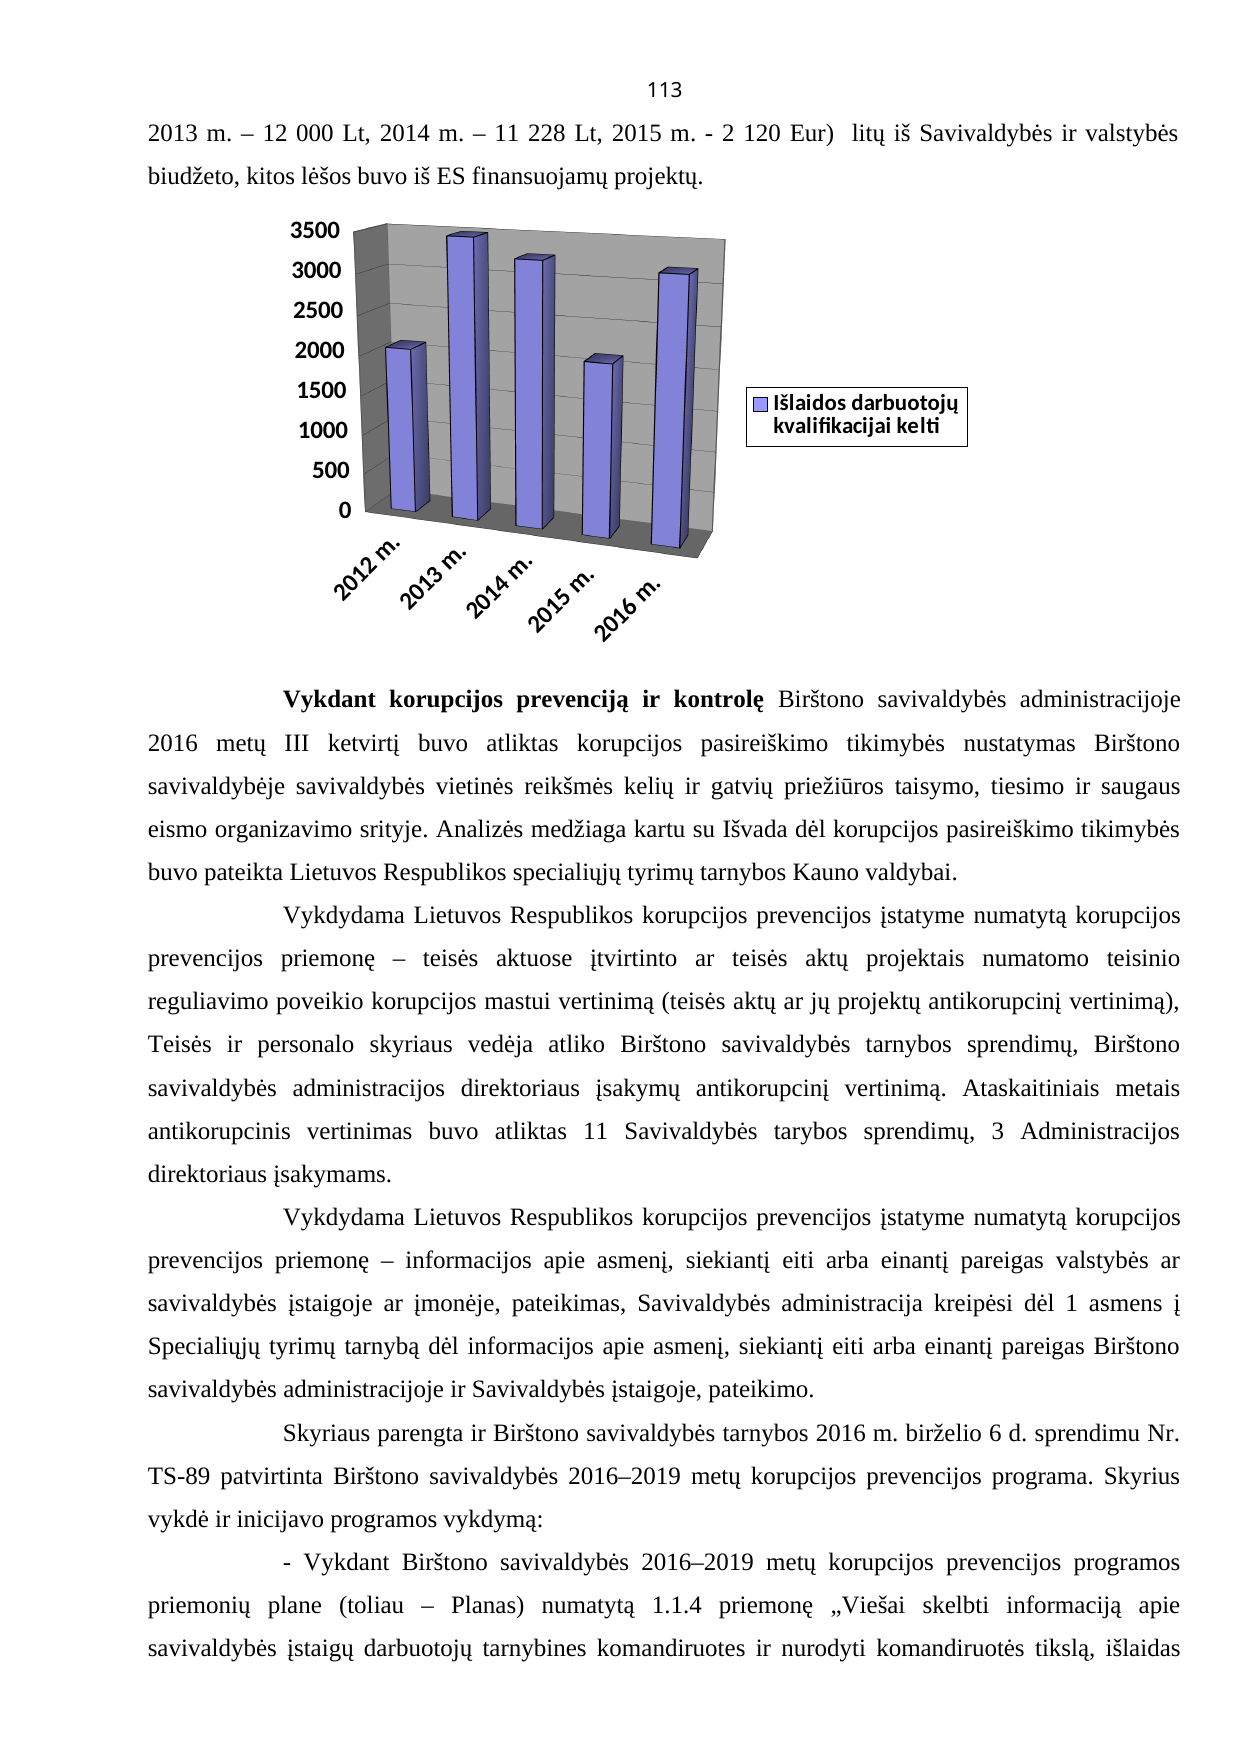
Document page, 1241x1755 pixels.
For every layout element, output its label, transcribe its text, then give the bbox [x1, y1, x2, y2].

text Vykdant korupcijos prevenciją ir kontrolę Birštono savivaldybės administracijoje 2016 metų III ketvirtį buvo atliktas korupcijos pasireiškimo tikimybės nustatymas Birštono savivaldybėje savivaldybės vietinės reikšmės kelių ir gatvių priežiūros taisymo, tiesimo ir saugaus eismo organizavimo srityje. Analizės medžiaga kartu su Išvada dėl korupcijos pasireiškimo tikimybės buvo pateikta Lietuvos Respublikos specialiųjų tyrimų tarnybos Kauno valdybai. [148, 684, 1181, 886]
text 2013 m. – 12 000 Lt, 2014 m. – 11 228 Lt, 2015 m. - 2 120 Eur) litų iš Savivaldybės ir valstybės biudžeto, kitos lėšos buvo iš ES finansuojamų projektų. [148, 118, 1181, 190]
text Vykdydama Lietuvos Respublikos korupcijos prevencijos įstatyme numatytą korupcijos prevencijos priemonę – teisės aktuose įtvirtinto ar teisės aktų projektais numatomo teisinio reguliavimo poveikio korupcijos mastui vertinimą (teisės aktų ar jų projektų antikorupcinį vertinimą), Teisės ir personalo skyriaus vedėja atliko Birštono savivaldybės tarnybos sprendimų, Birštono savivaldybės administracijos direktoriaus įsakymų antikorupcinį vertinimą. Ataskaitiniais metais antikorupcinis vertinimas buvo atliktas 11 Savivaldybės tarybos sprendimų, 3 Administracijos direktoriaus įsakymams. [148, 900, 1181, 1188]
text Vykdydama Lietuvos Respublikos korupcijos prevencijos įstatyme numatytą korupcijos prevencijos priemonę – informacijos apie asmenį, siekiantį eiti arba einantį pareigas valstybės ar savivaldybės įstaigoje ar įmonėje, pateikimas, Savivaldybės administracija kreipėsi dėl 1 asmens į Specialiųjų tyrimų tarnybą dėl informacijos apie asmenį, siekiantį eiti arba einantį pareigas Birštono savivaldybės administracijoje ir Savivaldybės įstaigoje, pateikimo. [148, 1202, 1181, 1403]
text Skyriaus parengta ir Birštono savivaldybės tarnybos 2016 m. birželio 6 d. sprendimu Nr. TS-89 patvirtinta Birštono savivaldybės 2016–2019 metų korupcijos prevencijos programa. Skyrius vykdė ir inicijavo programos vykdymą: [148, 1418, 1181, 1533]
text - Vykdant Birštono savivaldybės 2016–2019 metų korupcijos prevencijos programos priemonių plane (toliau – Planas) numatytą 1.1.4 priemonę „Viešai skelbti informaciją apie savivaldybės įstaigų darbuotojų tarnybines komandiruotes ir nurodyti komandiruotės tikslą, išlaidas [148, 1547, 1181, 1662]
